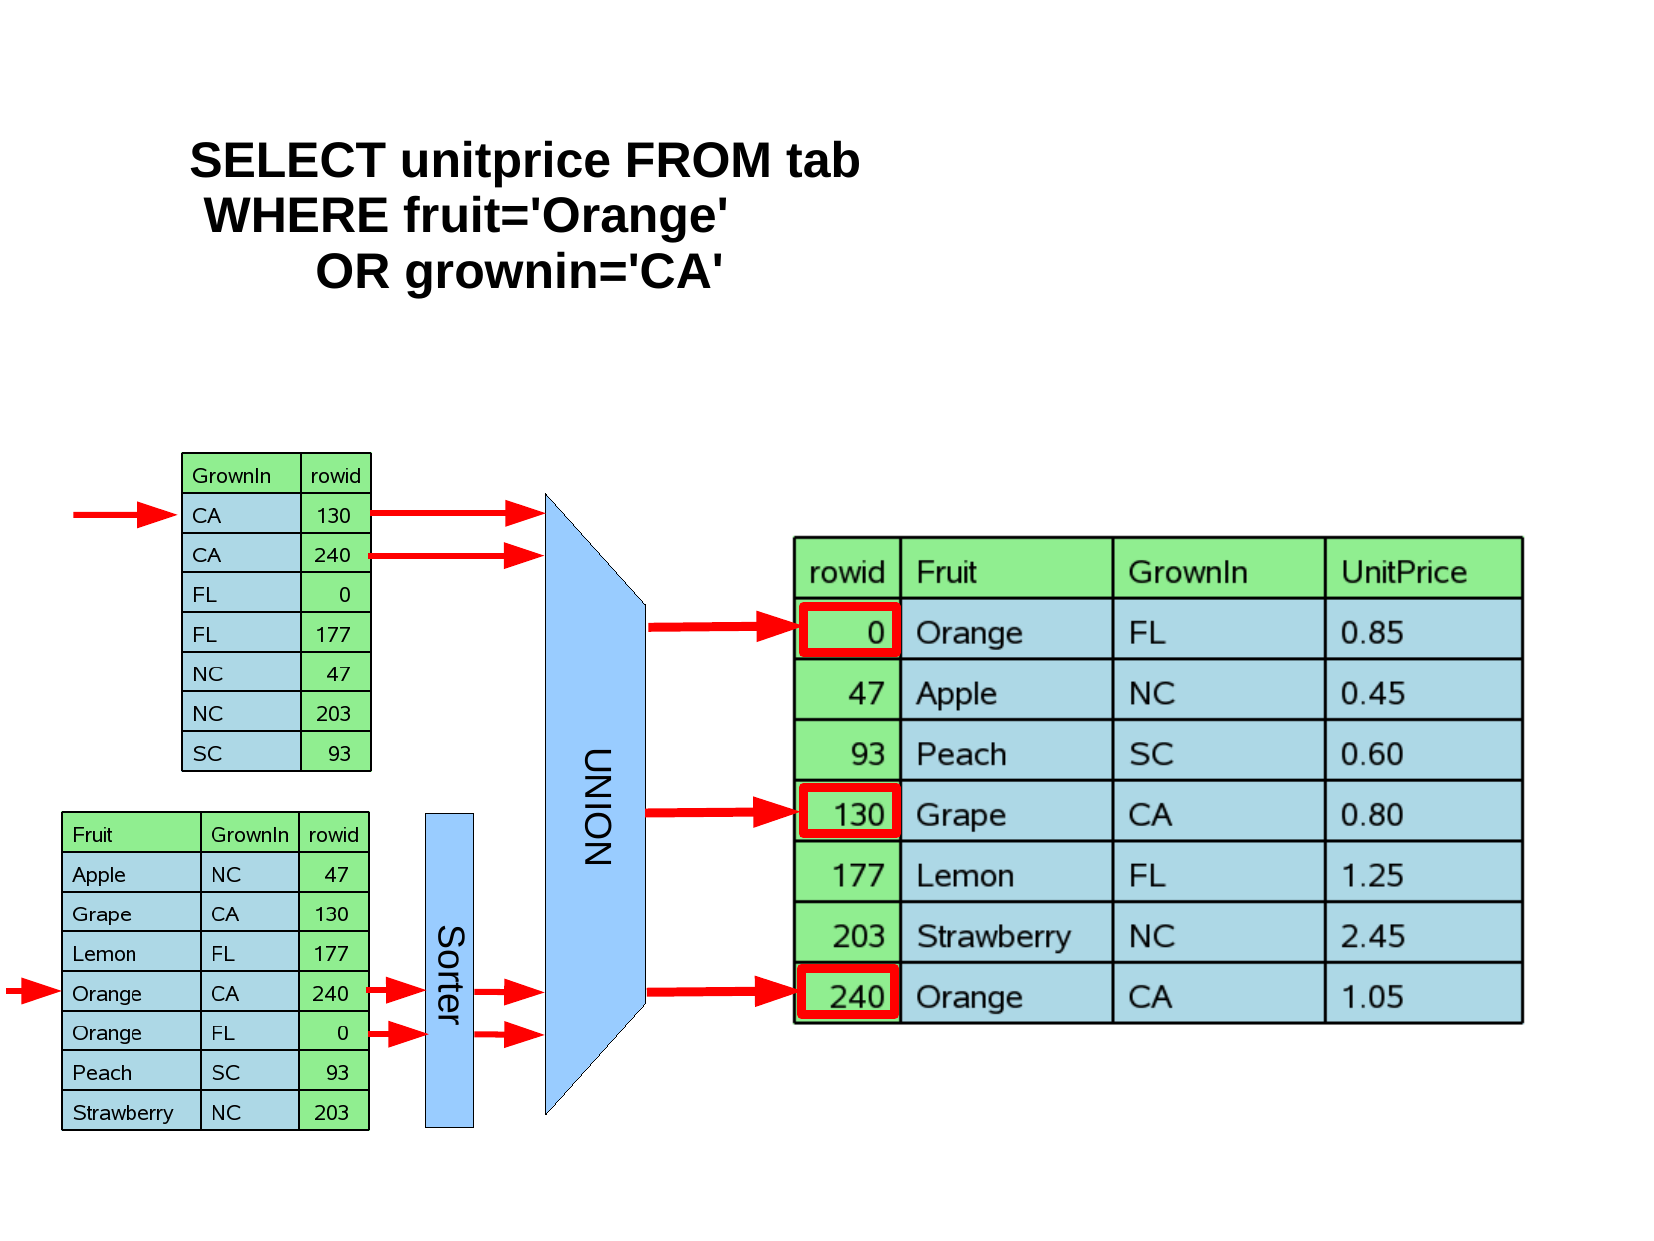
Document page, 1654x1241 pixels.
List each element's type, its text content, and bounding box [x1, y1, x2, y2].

text_box Sorter [421, 909, 480, 1042]
text_box [545, 493, 646, 1115]
text_box [425, 1042, 474, 1128]
picture [808, 792, 892, 829]
text_box [425, 813, 474, 909]
picture [778, 521, 1538, 1040]
picture [808, 611, 892, 648]
picture [51, 801, 379, 1140]
text_box UNION [568, 732, 627, 883]
picture [806, 973, 890, 1010]
text_box SELECT unitprice FROM tab WHERE fruit='Orange' OR grownin='CA' [174, 124, 877, 312]
picture [171, 442, 381, 781]
